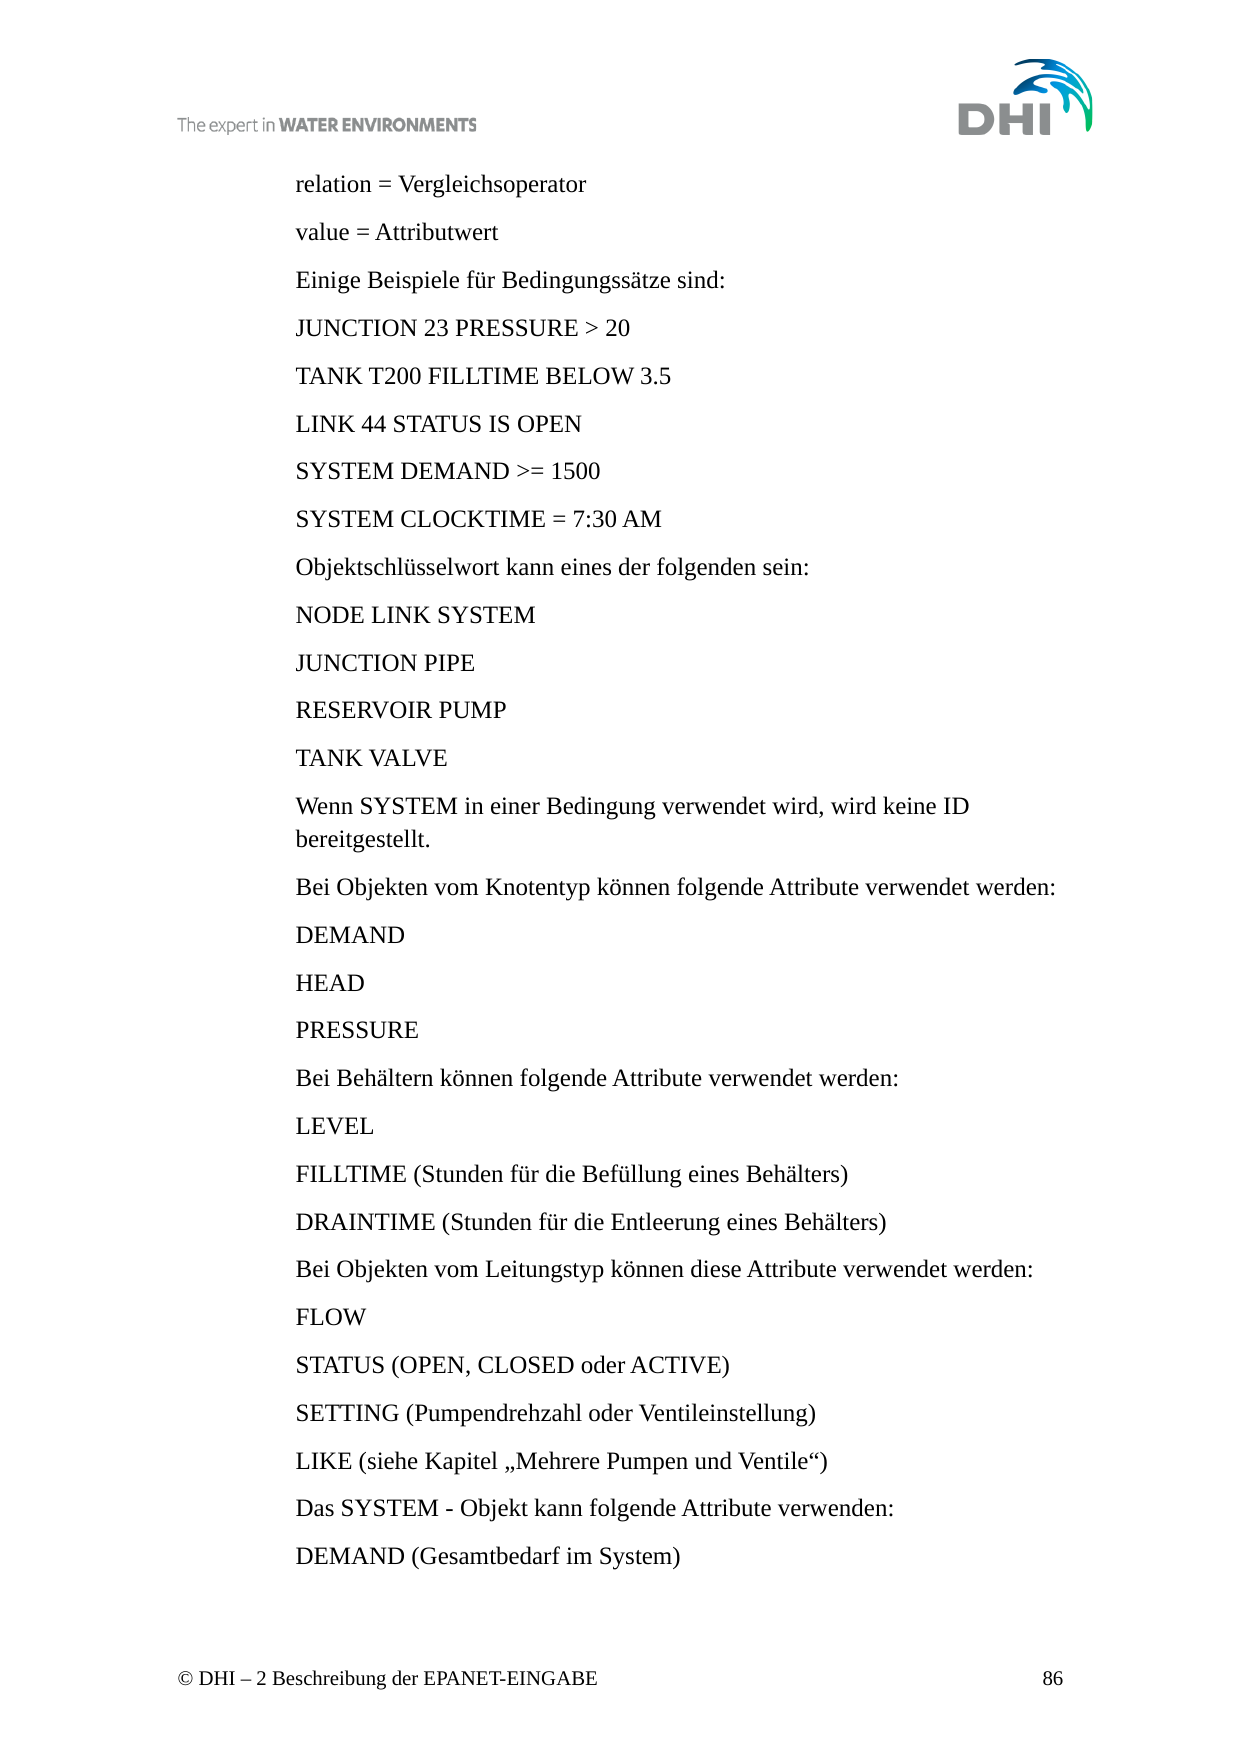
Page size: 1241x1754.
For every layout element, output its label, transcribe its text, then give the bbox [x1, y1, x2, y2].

text Einige Beispiele für Bedingungssätze sind: [295, 265, 1063, 294]
text SYSTEM DEMAND >= 1500 [295, 456, 1063, 485]
text FLOW [295, 1302, 1063, 1331]
text TANK T200 FILLTIME BELOW 3.5 [295, 361, 1063, 389]
text JUNCTION 23 PRESSURE > 20 [295, 313, 1063, 342]
text DEMAND (Gesamtbedarf im System) [295, 1541, 1063, 1570]
text LEVEL [295, 1111, 1063, 1140]
text Wenn SYSTEM in einer Bedingung verwendet wird, wird keine ID bereitgestellt. [295, 791, 1063, 853]
text RESERVOIR PUMP [295, 696, 1063, 724]
text LINK 44 STATUS IS OPEN [295, 409, 1063, 437]
text DEMAND [295, 920, 1063, 948]
text TANK VALVE [295, 743, 1063, 772]
picture [958, 59, 1093, 135]
text JUNCTION PIPE [295, 648, 1063, 676]
text Objektschlüsselwort kann eines der folgenden sein: [295, 552, 1063, 581]
text NODE LINK SYSTEM [295, 600, 1063, 629]
text SYSTEM CLOCKTIME = 7:30 AM [295, 504, 1063, 533]
text PRESSURE [295, 1015, 1063, 1044]
text HEAD [295, 968, 1063, 996]
text FILLTIME (Stunden für die Befüllung eines Behälters) [295, 1159, 1063, 1188]
text SETTING (Pumpendrehzahl oder Ventileinstellung) [295, 1398, 1063, 1427]
text Bei Behältern können folgende Attribute verwendet werden: [295, 1063, 1063, 1092]
text value = Attributwert [295, 217, 1063, 246]
text relation = Vergleichsoperator [295, 169, 1063, 198]
text Bei Objekten vom Knotentyp können folgende Attribute verwendet werden: [295, 872, 1063, 901]
text Das SYSTEM - Objekt kann folgende Attribute verwenden: [295, 1493, 1063, 1522]
text STATUS (OPEN, CLOSED oder ACTIVE) [295, 1350, 1063, 1379]
picture [177, 117, 477, 135]
text LIKE (siehe Kapitel „Mehrere Pumpen und Ventile“) [295, 1446, 1063, 1474]
text Bei Objekten vom Leitungstyp können diese Attribute verwendet werden: [295, 1254, 1063, 1283]
text DRAINTIME (Stunden für die Entleerung eines Behälters) [295, 1207, 1063, 1235]
